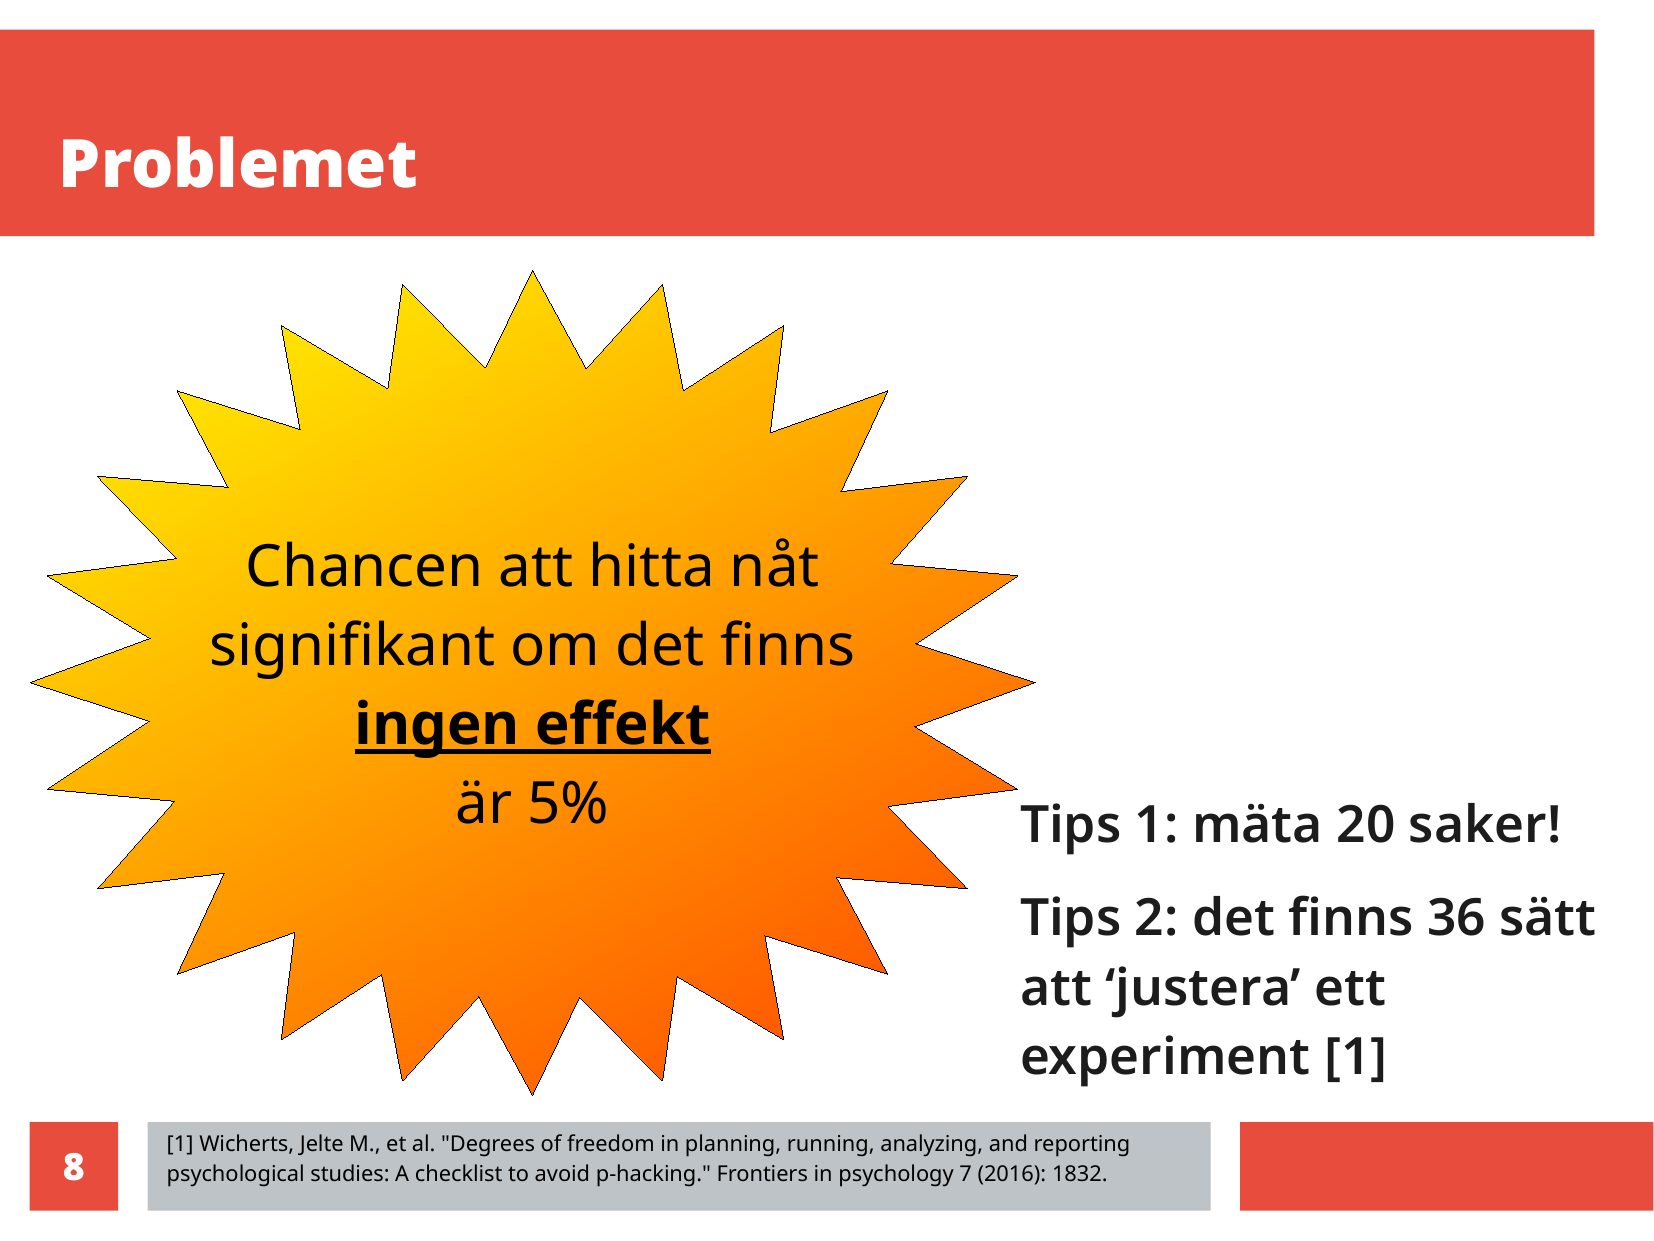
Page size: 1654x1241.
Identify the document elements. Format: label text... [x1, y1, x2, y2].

text_box Chancen att hitta nåt signifikant om det finns ingen effekt är 5% [30, 270, 1036, 1096]
title Problemet [59, 59, 1595, 207]
text_box [1] Wicherts, Jelte M., et al. "Degrees of freedom in planning, running, analyzing, and reporting psychological studies: A checklist to avoid p-hacking." Frontiers in psychology 7 (2016): 1832. [151, 1120, 1201, 1201]
list Tips 1: mäta 20 saker! Tips 2: det finns 36 sätt att ‘justera’ ett experiment [1] [1020, 787, 1621, 1093]
